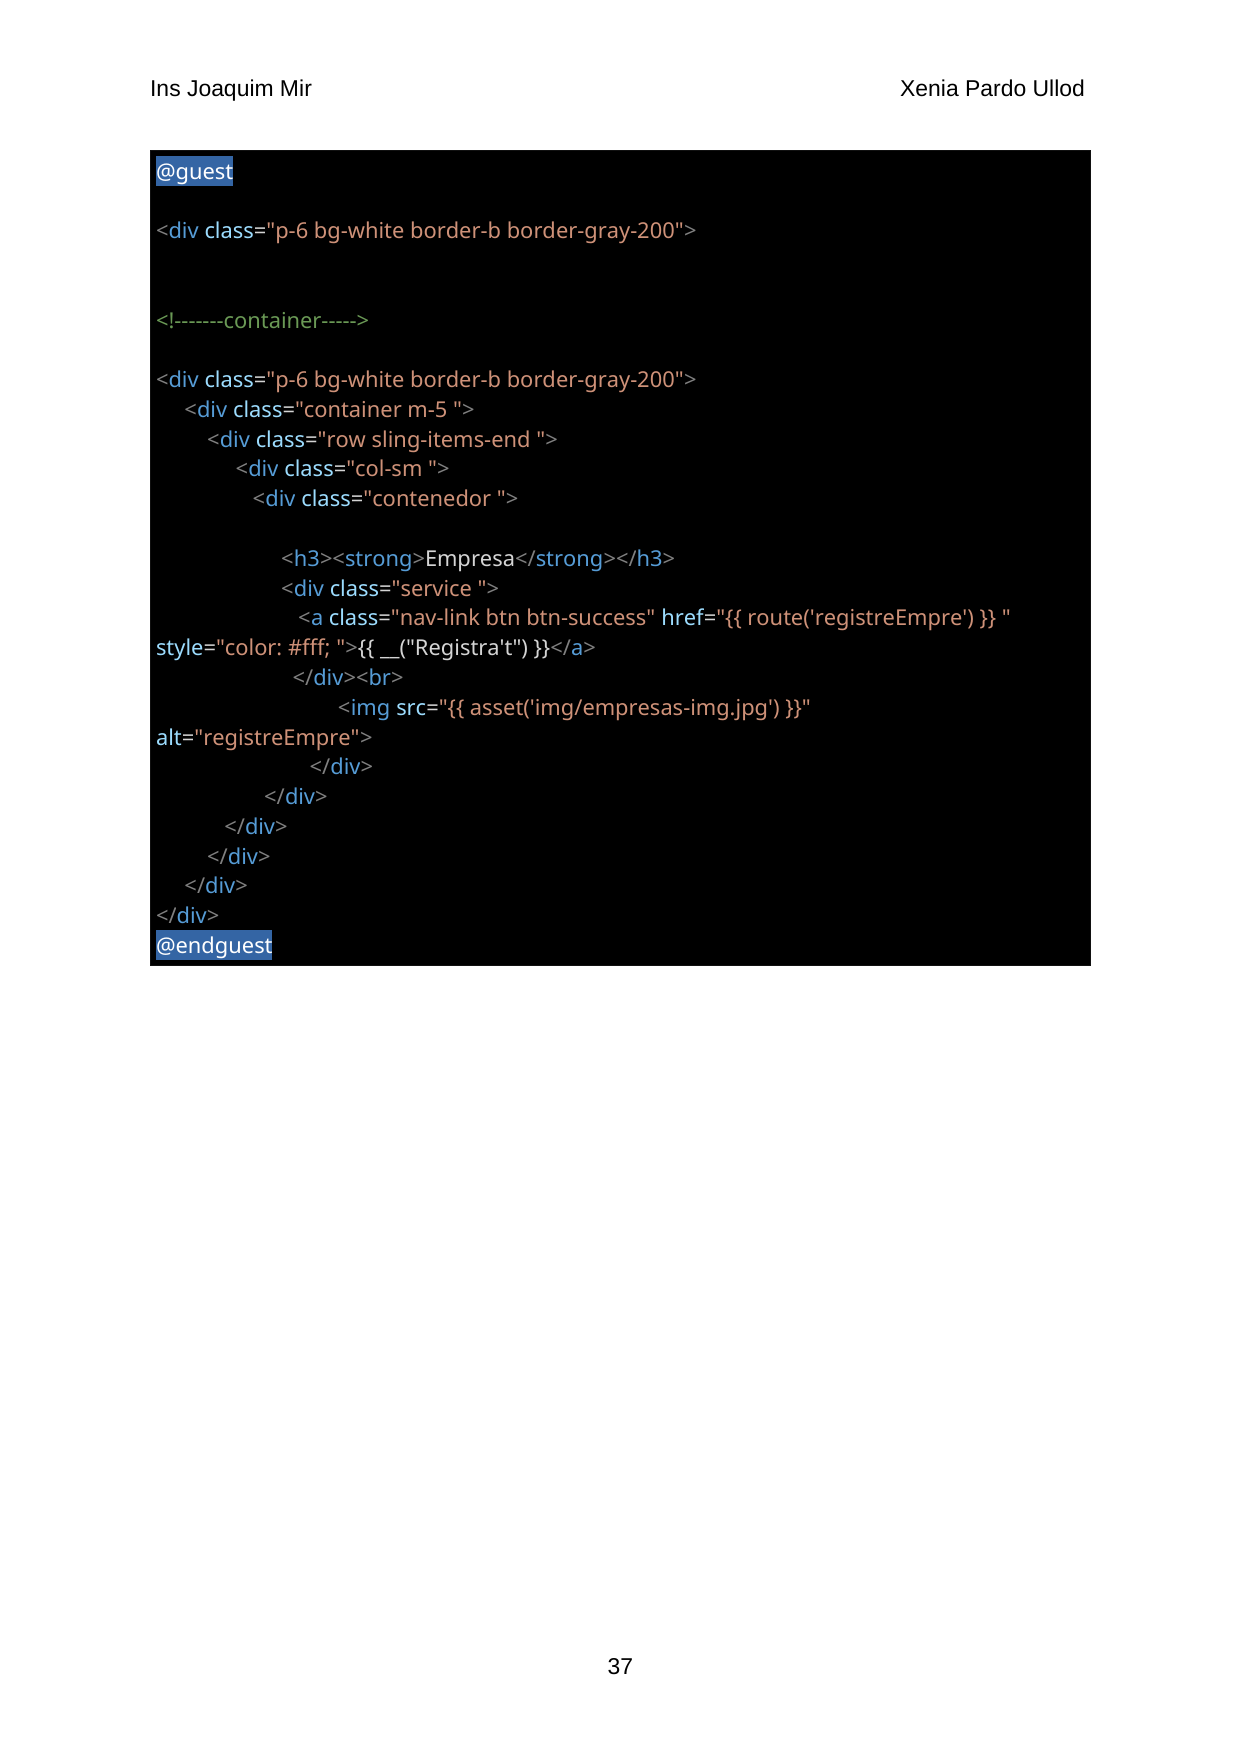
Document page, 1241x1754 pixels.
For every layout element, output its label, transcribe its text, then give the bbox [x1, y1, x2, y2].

table_header @guest <div class="p-6 bg-white border-b border-gray-200"> <!-------container-----> <div class="p-6 bg-white border-b border-gray-200"> <div class="container m-5 "> <div class="row sling-items-end "> <div class="col-sm "> <div class="contenedor "> <h3><strong>Empresa</strong></h3> <div class="service "> <a class="nav-link btn btn-success" href="{{ route('registreEmpre') }} " style="color: #fff; ">{{ __("Registra't") }}</a> </div><br> <img src="{{ asset('img/empresas-img.jpg') }}" alt="registreEmpre"> </div> </div> </div> </div> </div> </div> @endguest [151, 151, 1090, 965]
